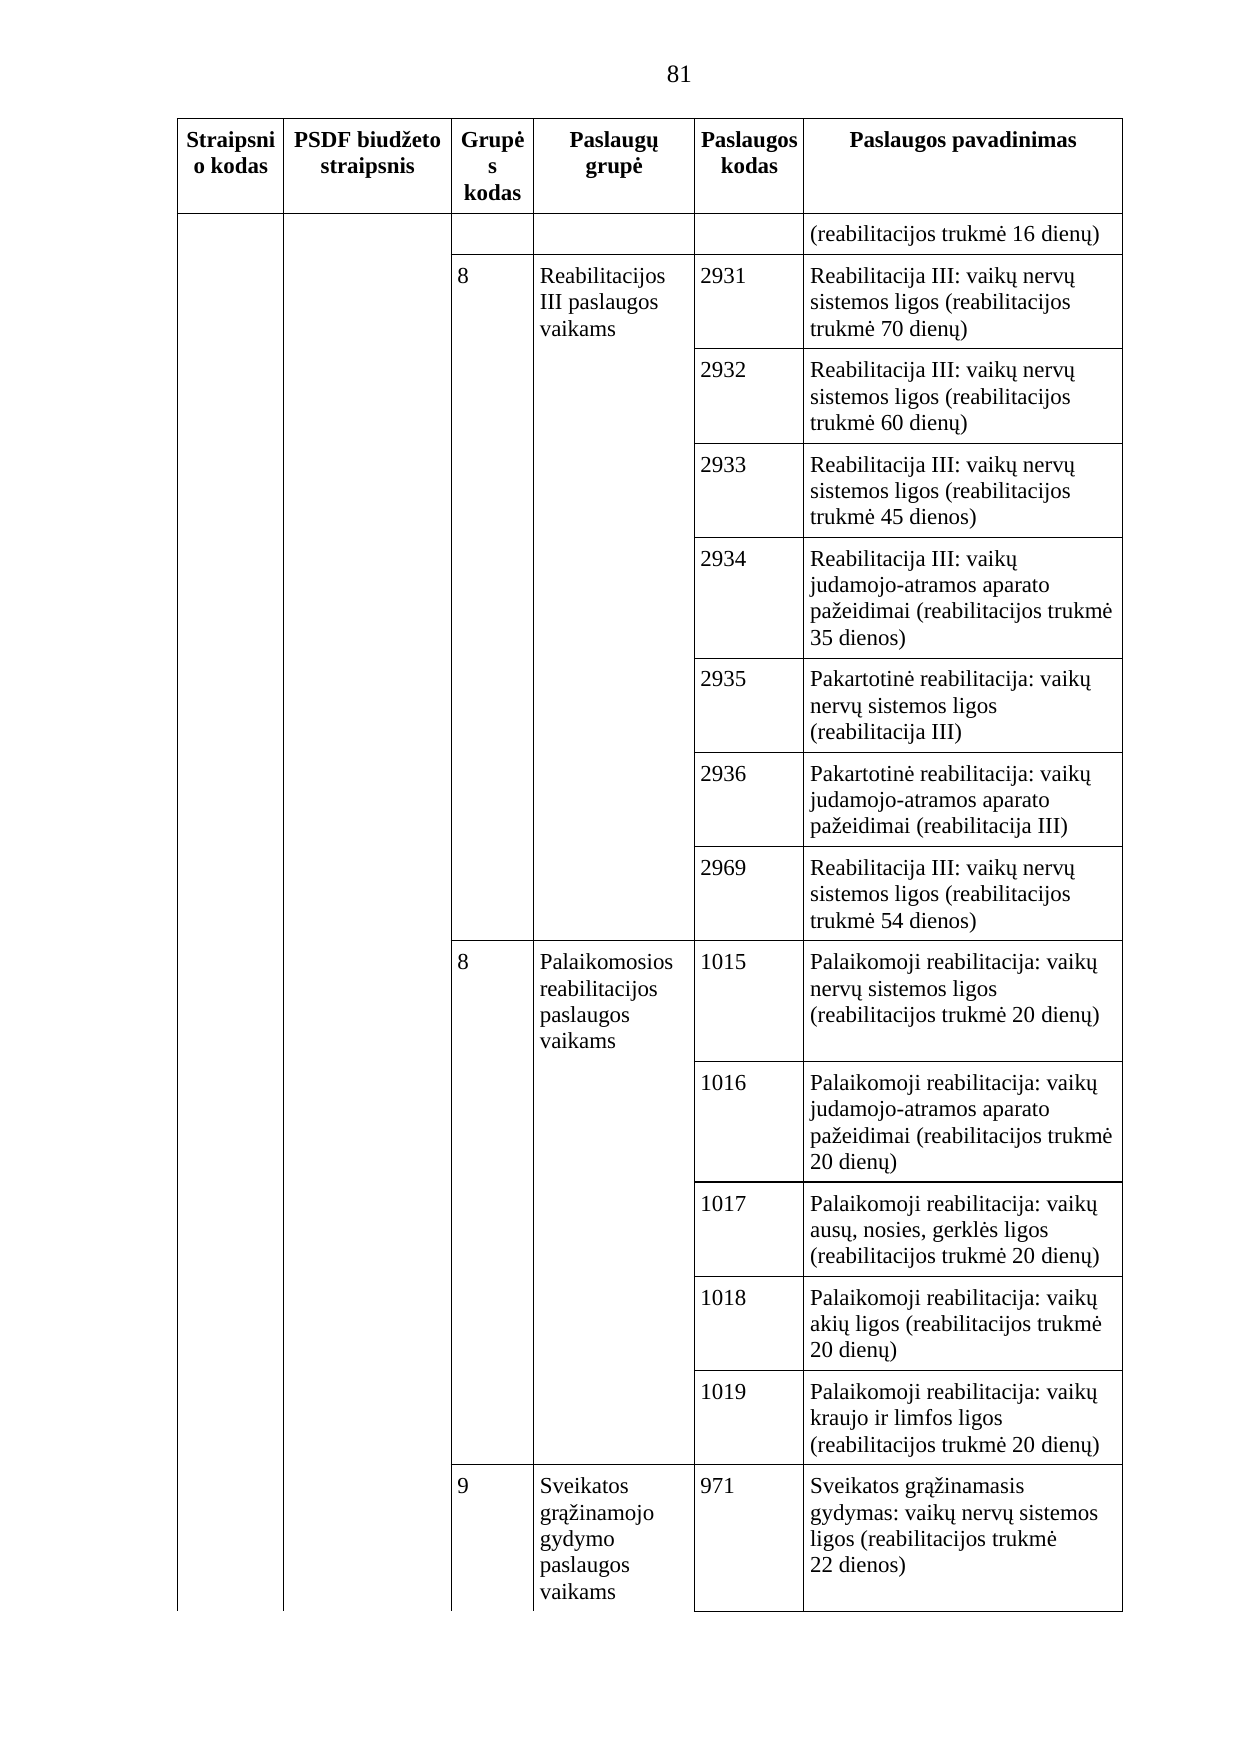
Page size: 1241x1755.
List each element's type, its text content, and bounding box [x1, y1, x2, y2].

table_cell Reabilitacija III: vaikų nervų sistemos ligos (reabilitacijos trukmė 45 dienos) [804, 444, 1122, 537]
table_header PSDF biudžeto straipsnis [284, 119, 451, 212]
table_header Paslaugos kodas [695, 119, 803, 212]
table_cell [284, 537, 451, 657]
table_cell [178, 940, 283, 1061]
table_cell Sveikatos grąžinamojo gydymo paslaugos vaikams [534, 1465, 694, 1611]
table_cell [534, 537, 694, 657]
table_cell Reabilitacija III: vaikų nervų sistemos ligos (reabilitacijos trukmė 54 dienos) [804, 847, 1122, 940]
table_cell 1015 [695, 941, 803, 1061]
table_cell [178, 537, 283, 657]
table_cell Pakartotinė reabilitacija: vaikų judamojo-atramos aparato pažeidimai (reabilitacija III) [804, 753, 1122, 846]
table_cell (reabilitacijos trukmė 16 dienų) [804, 214, 1122, 254]
table_cell Reabilitacija III: vaikų nervų sistemos ligos (reabilitacijos trukmė 70 dienų) [804, 255, 1122, 348]
table_cell [178, 348, 283, 442]
table_cell 8 [452, 941, 533, 1061]
table_cell [178, 752, 283, 846]
table_cell [178, 1181, 283, 1276]
table_cell [178, 1464, 283, 1611]
table_cell [284, 658, 451, 752]
table_cell [534, 658, 694, 752]
table_cell [284, 1181, 451, 1276]
table_cell Palaikomoji reabilitacija: vaikų judamojo-atramos aparato pažeidimai (reabilitacijos trukmė 20 dienų) [804, 1062, 1122, 1181]
table_cell [178, 1276, 283, 1370]
table_cell 1019 [695, 1371, 803, 1464]
table_cell [452, 1181, 533, 1276]
table_cell [178, 1370, 283, 1464]
table_cell [284, 846, 451, 940]
table_cell [178, 214, 283, 254]
table_cell 2934 [695, 538, 803, 657]
table_cell 971 [695, 1465, 803, 1611]
table_cell Reabilitacija III: vaikų judamojo-atramos aparato pažeidimai (reabilitacijos trukmė 35 dienos) [804, 538, 1122, 657]
table_cell 2969 [695, 847, 803, 940]
table_cell Palaikomoji reabilitacija: vaikų nervų sistemos ligos (reabilitacijos trukmė 20 dienų) [804, 941, 1122, 1061]
table_cell [534, 1370, 694, 1464]
table_cell [452, 537, 533, 657]
table_cell [452, 348, 533, 442]
table_cell Pakartotinė reabilitacija: vaikų nervų sistemos ligos (reabilitacija III) [804, 659, 1122, 752]
table_cell Reabilitacijos III paslaugos vaikams [534, 255, 694, 348]
table_cell Palaikomoji reabilitacija: vaikų ausų, nosies, gerklės ligos (reabilitacijos trukmė 20 dienų) [804, 1183, 1122, 1276]
table_cell [284, 1370, 451, 1464]
table_cell [284, 1276, 451, 1370]
table_cell [284, 1464, 451, 1611]
table_cell [284, 940, 451, 1061]
table_cell [452, 752, 533, 940]
table_header Grupės kodas [452, 119, 533, 212]
table_cell [452, 658, 533, 752]
table_cell Palaikomoji reabilitacija: vaikų kraujo ir limfos ligos (reabilitacijos trukmė 20 dienų) [804, 1371, 1122, 1464]
table_cell [178, 1061, 283, 1181]
table_cell 1016 [695, 1062, 803, 1181]
table_cell [284, 1061, 451, 1181]
table_cell 2931 [695, 255, 803, 348]
table_cell 2933 [695, 444, 803, 537]
table_cell [534, 214, 694, 254]
table_cell [534, 348, 694, 442]
table_cell 2935 [695, 659, 803, 752]
table_cell [284, 443, 451, 537]
table_cell [284, 254, 451, 348]
table_cell [284, 752, 451, 846]
table_cell 8 [452, 255, 533, 348]
table_cell [178, 846, 283, 940]
table_cell [452, 1061, 533, 1181]
table_cell Palaikomosios reabilitacijos paslaugos vaikams [534, 941, 694, 1061]
table_cell [534, 443, 694, 537]
table_cell [178, 254, 283, 348]
table_cell [534, 1061, 694, 1181]
table_cell [534, 1181, 694, 1276]
table_cell [452, 443, 533, 537]
table_cell [452, 1276, 533, 1370]
table_cell Palaikomoji reabilitacija: vaikų akių ligos (reabilitacijos trukmė 20 dienų) [804, 1277, 1122, 1370]
table_cell [695, 214, 803, 254]
table_cell 2936 [695, 753, 803, 846]
table_cell 1017 [695, 1183, 803, 1276]
table_cell 1018 [695, 1277, 803, 1370]
table_cell [284, 348, 451, 442]
table_header Straipsnio kodas [178, 119, 283, 212]
table_cell Reabilitacija III: vaikų nervų sistemos ligos (reabilitacijos trukmė 60 dienų) [804, 349, 1122, 442]
table_cell [284, 214, 451, 254]
table_cell [452, 214, 533, 254]
table_cell [178, 443, 283, 537]
table_cell [534, 1276, 694, 1370]
table_cell 2932 [695, 349, 803, 442]
table_cell [452, 1370, 533, 1464]
table_cell Sveikatos grąžinamasis gydymas: vaikų nervų sistemos ligos (reabilitacijos trukmė 22 dienos) [804, 1465, 1122, 1611]
table_cell 9 [452, 1465, 533, 1611]
table_header Paslaugų grupė [534, 119, 694, 212]
table_header Paslaugos pavadinimas [804, 119, 1122, 212]
table_cell [178, 658, 283, 752]
table_cell [534, 752, 694, 940]
